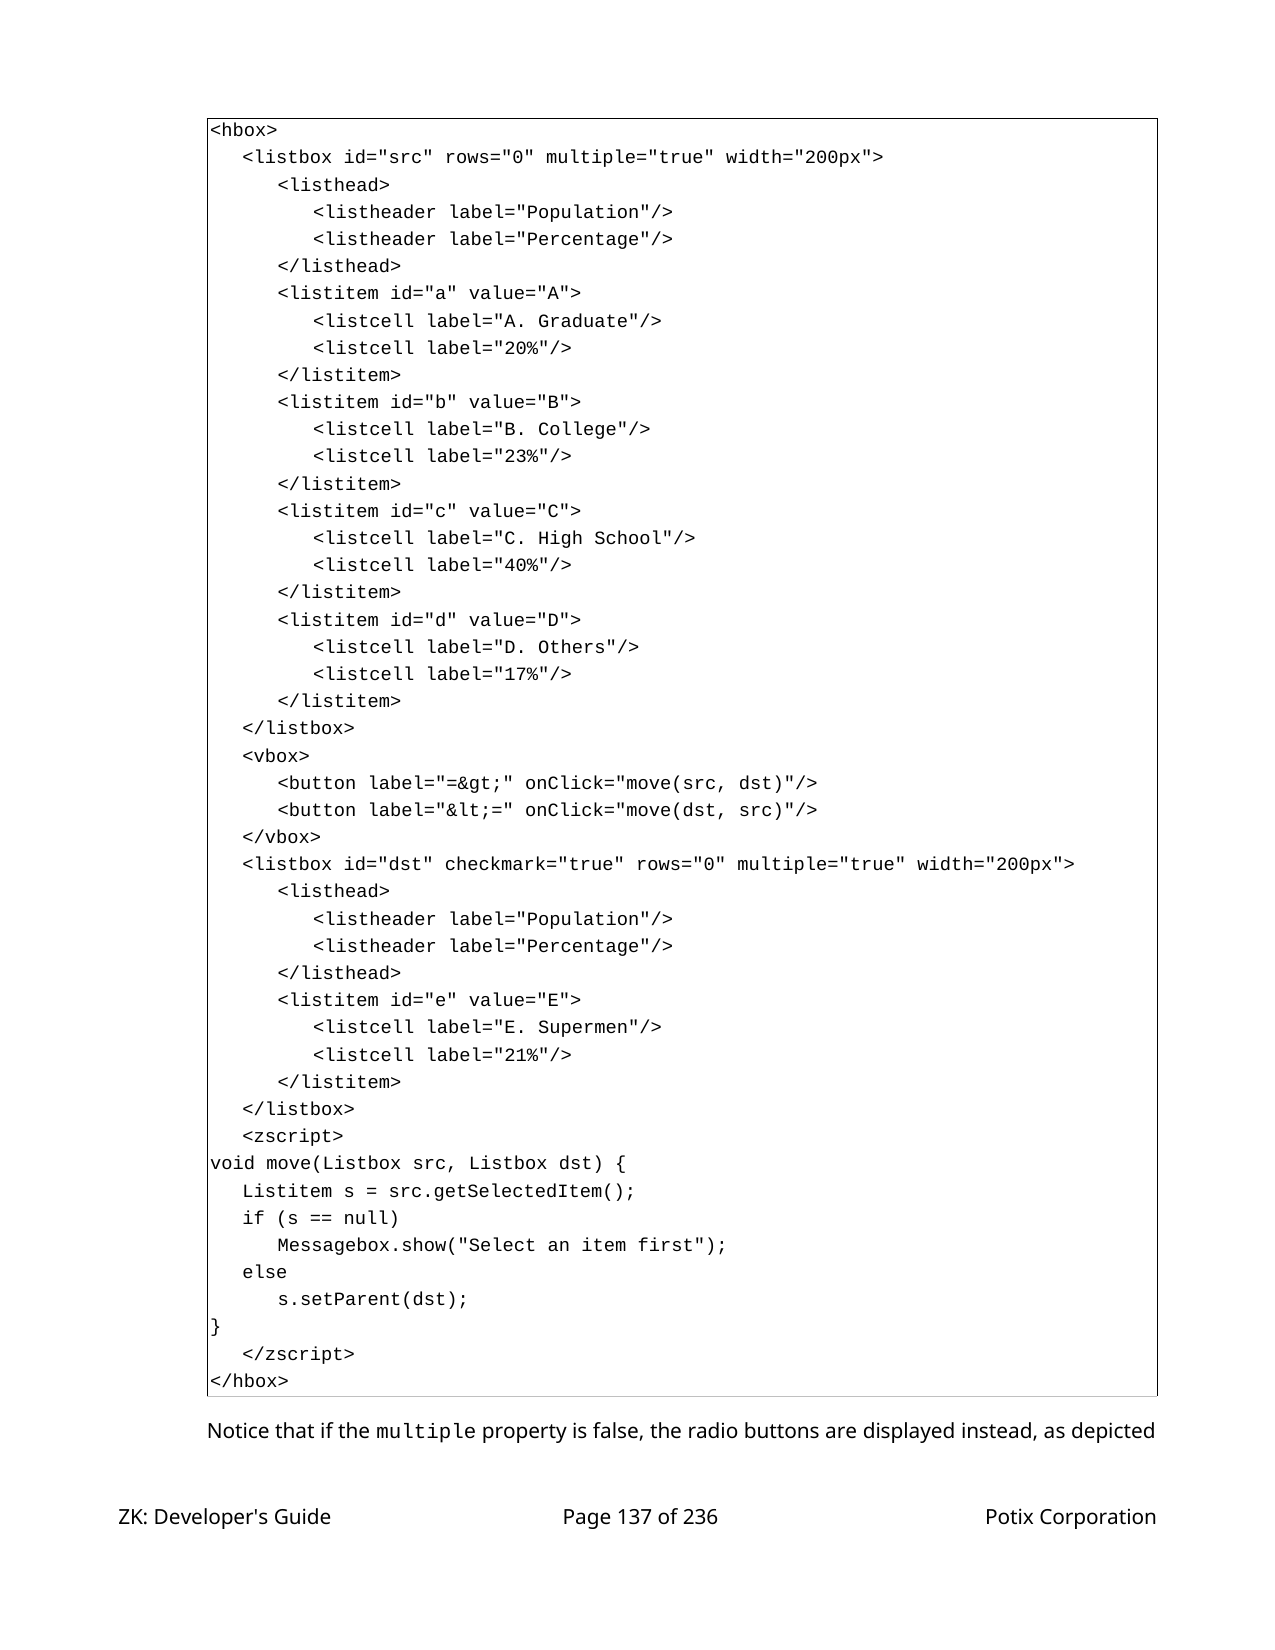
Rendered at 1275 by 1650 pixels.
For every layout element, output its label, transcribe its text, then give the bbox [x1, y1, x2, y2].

text </vbox> [208, 825, 1157, 849]
text <listcell label="E. Supermen"/> [208, 1015, 1157, 1039]
text <listbox id="dst" checkmark="true" rows="0" multiple="true" width="200px"> [208, 852, 1157, 876]
text <zscript> [208, 1124, 1157, 1148]
text <listitem id="a" value="A"> [208, 281, 1157, 306]
text <listcell label="21%"/> [208, 1042, 1157, 1067]
text </listbox> [208, 1097, 1157, 1121]
text <listcell label="C. High School"/> [208, 526, 1157, 550]
text void move(Listbox src, Listbox dst) { [208, 1151, 1157, 1176]
text s.setParent(dst); [208, 1287, 1157, 1311]
text </listitem> [208, 689, 1157, 713]
text <listheader label="Percentage"/> [208, 227, 1157, 251]
text <button label="=&gt;" onClick="move(src, dst)"/> [208, 771, 1157, 795]
text <listheader label="Population"/> [208, 907, 1157, 931]
text <listcell label="B. College"/> [208, 417, 1157, 441]
text <listhead> [208, 172, 1157, 197]
text </listitem> [208, 1070, 1157, 1094]
text } [208, 1314, 1157, 1339]
text <listitem id="c" value="C"> [208, 499, 1157, 523]
text <listcell label="20%"/> [208, 336, 1157, 360]
text <listcell label="A. Graduate"/> [208, 308, 1157, 333]
text <listitem id="b" value="B"> [208, 390, 1157, 414]
text <listcell label="40%"/> [208, 553, 1157, 577]
text else [208, 1260, 1157, 1284]
text <vbox> [208, 743, 1157, 768]
text <listitem id="e" value="E"> [208, 988, 1157, 1012]
text Messagebox.show("Select an item first"); [208, 1233, 1157, 1257]
text Listitem s = src.getSelectedItem(); [208, 1178, 1157, 1203]
text </zscript> [208, 1342, 1157, 1366]
text <listcell label="17%"/> [208, 662, 1157, 686]
text <listhead> [208, 879, 1157, 904]
text </listitem> [208, 580, 1157, 604]
text <listitem id="d" value="D"> [208, 607, 1157, 632]
text <listcell label="D. Others"/> [208, 635, 1157, 659]
text </listitem> [208, 363, 1157, 387]
text <listcell label="23%"/> [208, 444, 1157, 469]
text </listbox> [208, 716, 1157, 741]
text if (s == null) [208, 1206, 1157, 1230]
text </listitem> [208, 472, 1157, 496]
text <listheader label="Population"/> [208, 200, 1157, 224]
text <button label="&lt;=" onClick="move(dst, src)"/> [208, 798, 1157, 822]
text <listbox id="src" rows="0" multiple="true" width="200px"> [208, 145, 1157, 169]
text Notice that if the multiple property is false, the radio buttons are displayed instead, as depicted [207, 1417, 1157, 1445]
text <listheader label="Percentage"/> [208, 934, 1157, 958]
text </listhead> [208, 961, 1157, 985]
text </listhead> [208, 254, 1157, 278]
text </hbox> [208, 1369, 1157, 1396]
text <hbox> [208, 119, 1157, 142]
